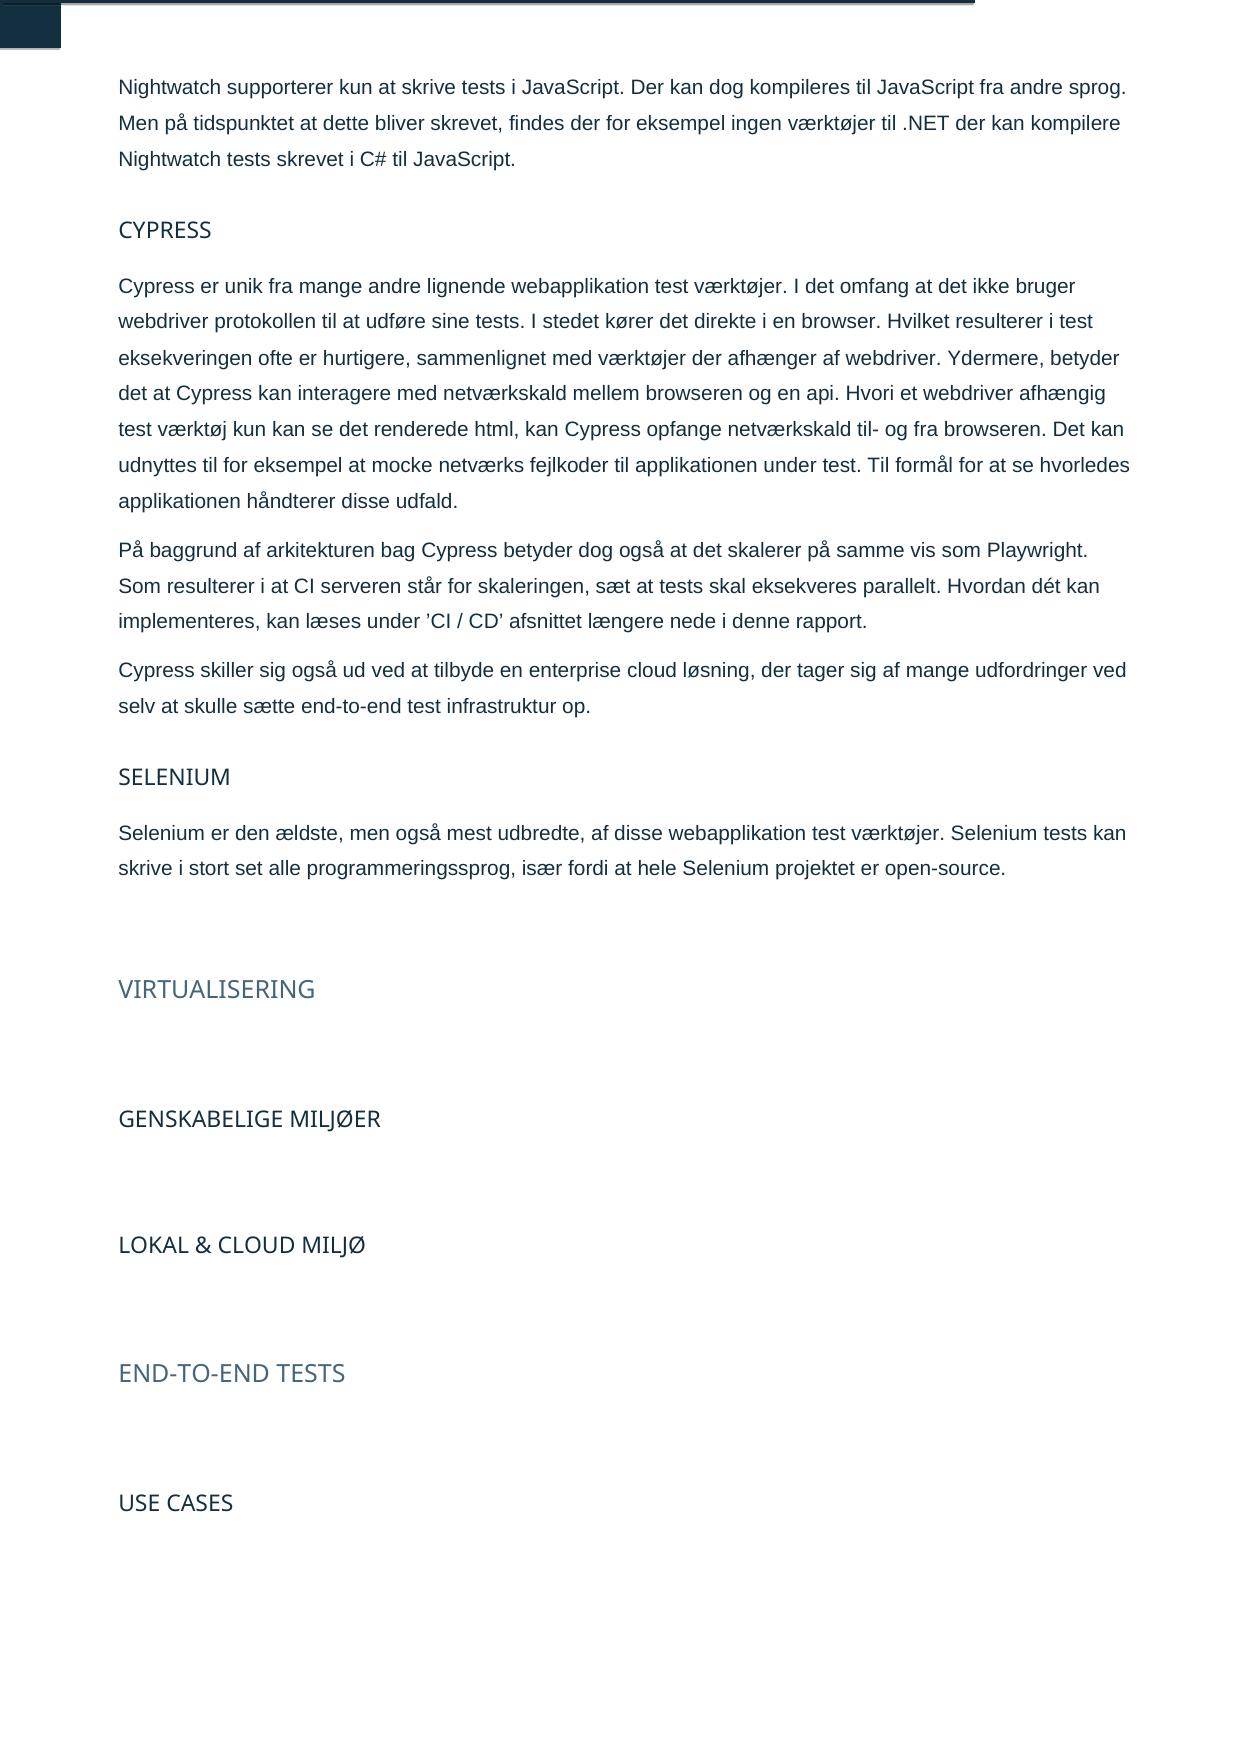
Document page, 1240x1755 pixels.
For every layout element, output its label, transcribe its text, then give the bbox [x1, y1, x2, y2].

subtitle Genskabelige Miljøer [118, 1103, 1137, 1134]
text Nightwatch supporterer kun at skrive tests i JavaScript. Der kan dog kompileres til JavaScript fra andre sprog. Men på tidspunktet at dette bliver skrevet, findes der for eksempel ingen værktøjer til .NET der kan kompilere Nightwatch tests skrevet i C# til JavaScript. [118, 75, 1137, 171]
subtitle Use Cases [118, 1486, 1137, 1518]
subtitle Lokal & Cloud Miljø [118, 1229, 1137, 1260]
text På baggrund af arkitekturen bag Cypress betyder dog også at det skalerer på samme vis som Playwright. Som resulterer i at CI serveren står for skaleringen, sæt at tests skal eksekveres parallelt. Hvordan dét kan implementeres, kan læses under ’CI / CD’ afsnittet længere nede i denne rapport. [118, 537, 1137, 633]
text Cypress skiller sig også ud ved at tilbyde en enterprise cloud løsning, der tager sig af mange udfordringer ved selv at skulle sætte end-to-end test infrastruktur op. [118, 658, 1137, 718]
subtitle Selenium [118, 761, 1137, 792]
subtitle End-to-End Tests [118, 1356, 1137, 1390]
text Selenium er den ældste, men også mest udbredte, af disse webapplikation test værktøjer. Selenium tests kan skrive i stort set alle programmeringssprog, især fordi at hele Selenium projektet er open-source. [118, 820, 1137, 880]
subtitle Virtualisering [118, 972, 1137, 1006]
text Cypress er unik fra mange andre lignende webapplikation test værktøjer. I det omfang at det ikke bruger webdriver protokollen til at udføre sine tests. I stedet kører det direkte i en browser. Hvilket resulterer i test eksekveringen ofte er hurtigere, sammenlignet med værktøjer der afhænger af webdriver. Ydermere, betyder det at Cypress kan interagere med netværkskald mellem browseren og en api. Hvori et webdriver afhængig test værktøj kun kan se det renderede html, kan Cypress opfange netværkskald til- og fra browseren. Det kan udnyttes til for eksempel at mocke netværks fejlkoder til applikationen under test. Til formål for at se hvorledes applikationen håndterer disse udfald. [118, 273, 1137, 513]
subtitle Cypress [118, 214, 1137, 245]
